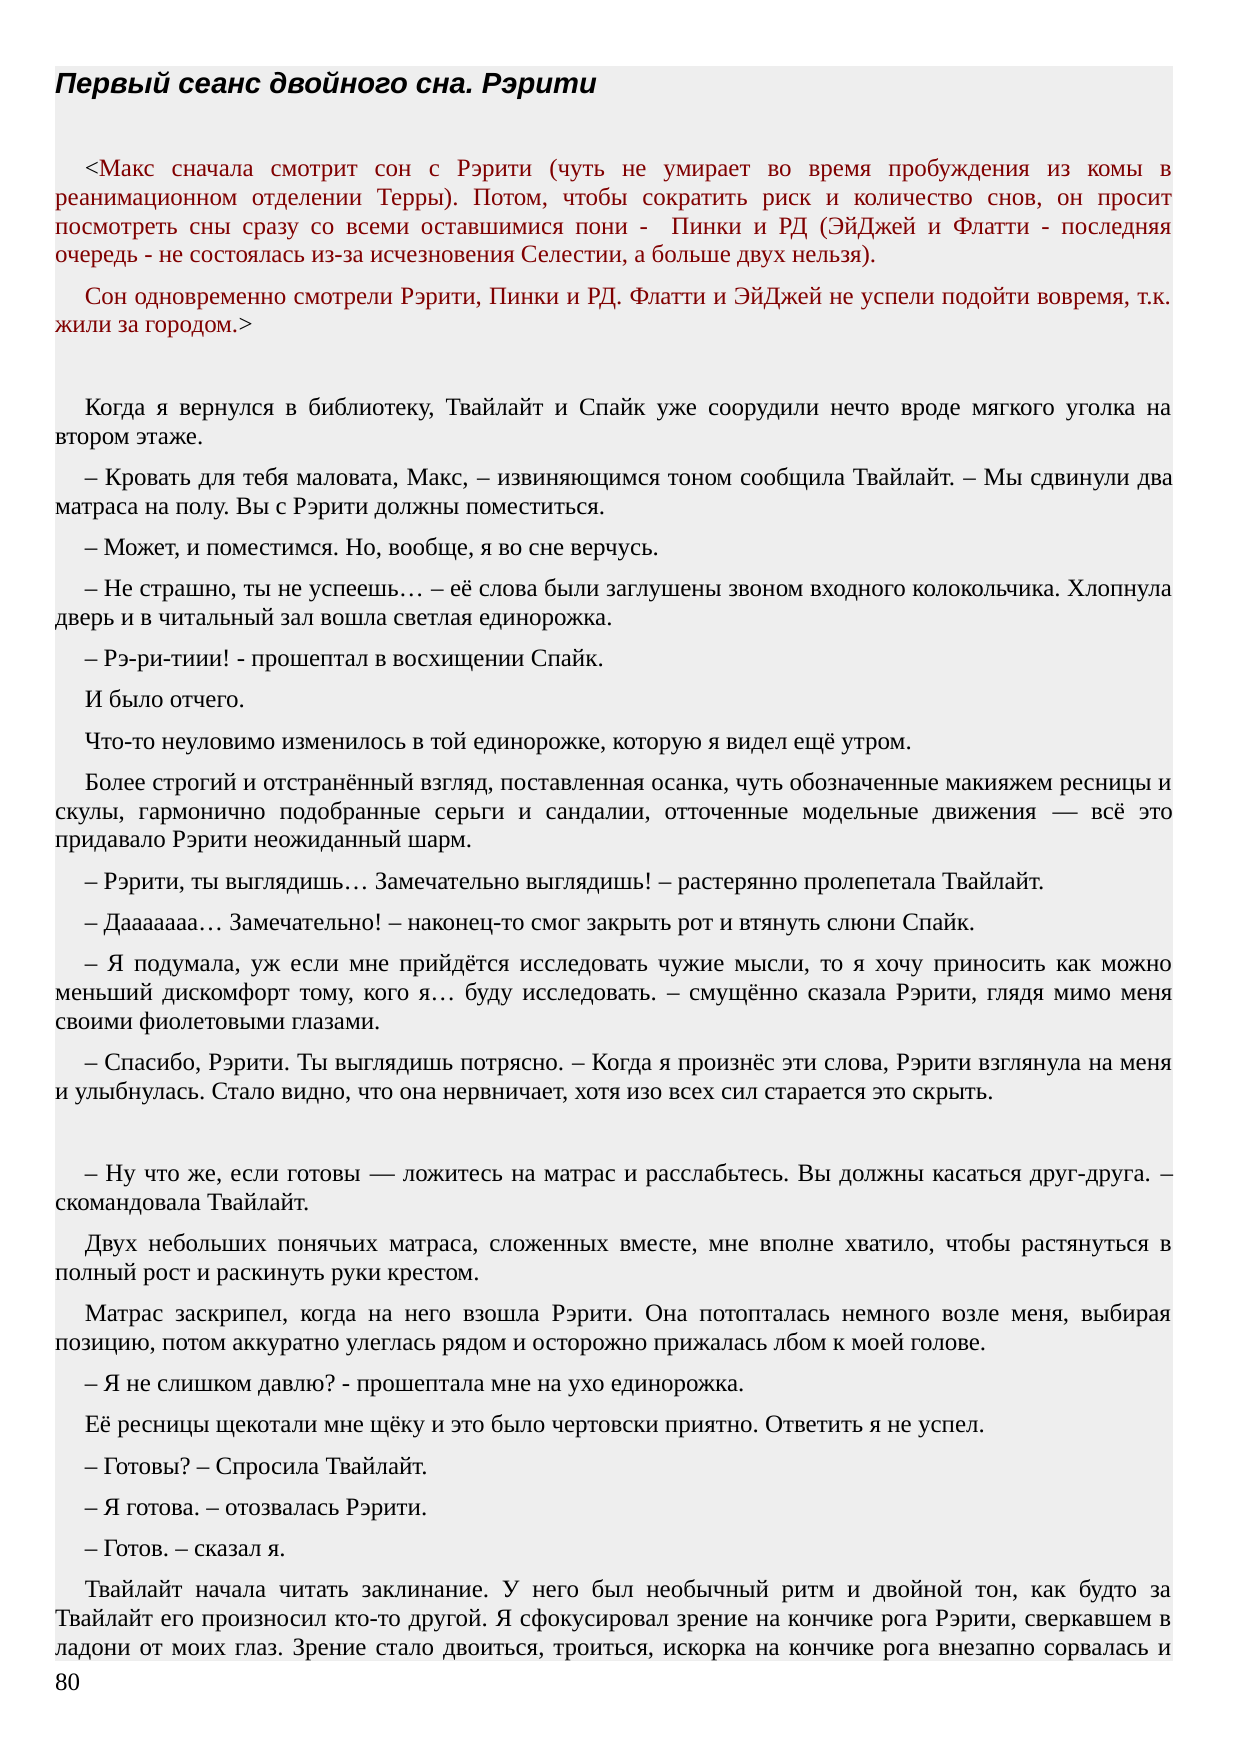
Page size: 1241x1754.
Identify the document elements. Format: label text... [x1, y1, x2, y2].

text – Я подумала, уж если мне прийдётся исследовать чужие мысли, то я хочу приносить как можно меньший дискомфорт тому, кого я… буду исследовать. – смущённо сказала Рэрити, глядя мимо меня своими фиолетовыми глазами. [55, 948, 1173, 1034]
text – Может, и поместимся. Но, вообще, я во сне верчусь. [55, 532, 1173, 561]
text И было отчего. [55, 684, 1173, 713]
text Сон одновременно смотрели Рэрити, Пинки и РД. Флатти и ЭйДжей не успели подойти вовремя, т.к. жили за городом.> [55, 281, 1173, 338]
text Твайлайт начала читать заклинание. У него был необычный ритм и двойной тон, как будто за Твайлайт его произносил кто-то другой. Я сфокусировал зрение на кончике рога Рэрити, сверкавшем в ладони от моих глаз. Зрение стало двоиться, троиться, искорка на кончике рога внезапно сорвалась и [55, 1574, 1173, 1661]
text – Готовы? – Спросила Твайлайт. [55, 1451, 1173, 1479]
subtitle Первый сеанс двойного сна. Рэрити [55, 66, 1173, 99]
text – Я не слишком давлю? - прошептала мне на ухо единорожка. [55, 1368, 1173, 1397]
text Двух небольших понячьих матраса, сложенных вместе, мне вполне хватило, чтобы растянуться в полный рост и раскинуть руки крестом. [55, 1228, 1173, 1286]
text Матрас заскрипел, когда на него взошла Рэрити. Она потопталась немного возле меня, выбирая позицию, потом аккуратно улеглась рядом и осторожно прижалась лбом к моей голове. [55, 1298, 1173, 1356]
text <Макс сначала смотрит сон с Рэрити (чуть не умирает во время пробуждения из комы в реанимационном отделении Терры). Потом, чтобы сократить риск и количество снов, он просит посмотреть сны сразу со всеми оставшимися пони - Пинки и РД (ЭйДжей и Флатти - последняя очередь - не состоялась из-за исчезновения Селестии, а больше двух нельзя). [55, 153, 1173, 268]
text – Готов. – сказал я. [55, 1533, 1173, 1562]
text – Не страшно, ты не успеешь… – её слова были заглушены звоном входного колокольчика. Хлопнула дверь и в читальный зал вошла светлая единорожка. [55, 573, 1173, 631]
text Что-то неуловимо изменилось в той единорожке, которую я видел ещё утром. [55, 726, 1173, 754]
text Когда я вернулся в библиотеку, Твайлайт и Спайк уже соорудили нечто вроде мягкого уголка на втором этаже. [55, 392, 1173, 449]
text Её ресницы щекотали мне щёку и это было чертовски приятно. Ответить я не успел. [55, 1409, 1173, 1438]
text – Спасибо, Рэрити. Ты выглядишь потрясно. – Когда я произнёс эти слова, Рэрити взглянула на меня и улыбнулась. Стало видно, что она нервничает, хотя изо всех сил старается это скрыть. [55, 1047, 1173, 1104]
text – Ну что же, если готовы — ложитесь на матрас и расслабьтесь. Вы должны касаться друг-друга. – скомандовала Твайлайт. [55, 1158, 1173, 1216]
text – Я готова. – отозвалась Рэрити. [55, 1492, 1173, 1521]
text – Рэ-ри-тиии! - прошептал в восхищении Спайк. [55, 643, 1173, 672]
text – Кровать для тебя маловата, Макс, – извиняющимся тоном сообщила Твайлайт. – Мы сдвинули два матраса на полу. Вы с Рэрити должны поместиться. [55, 462, 1173, 519]
text – Дааааааа… Замечательно! – наконец-то смог закрыть рот и втянуть слюни Спайк. [55, 907, 1173, 936]
text Более строгий и отстранённый взгляд, поставленная осанка, чуть обозначенные макияжем ресницы и скулы, гармонично подобранные серьги и сандалии, отточенные модельные движения — всё это придавало Рэрити неожиданный шарм. [55, 767, 1173, 853]
text – Рэрити, ты выглядишь… Замечательно выглядишь! – растерянно пролепетала Твайлайт. [55, 866, 1173, 894]
